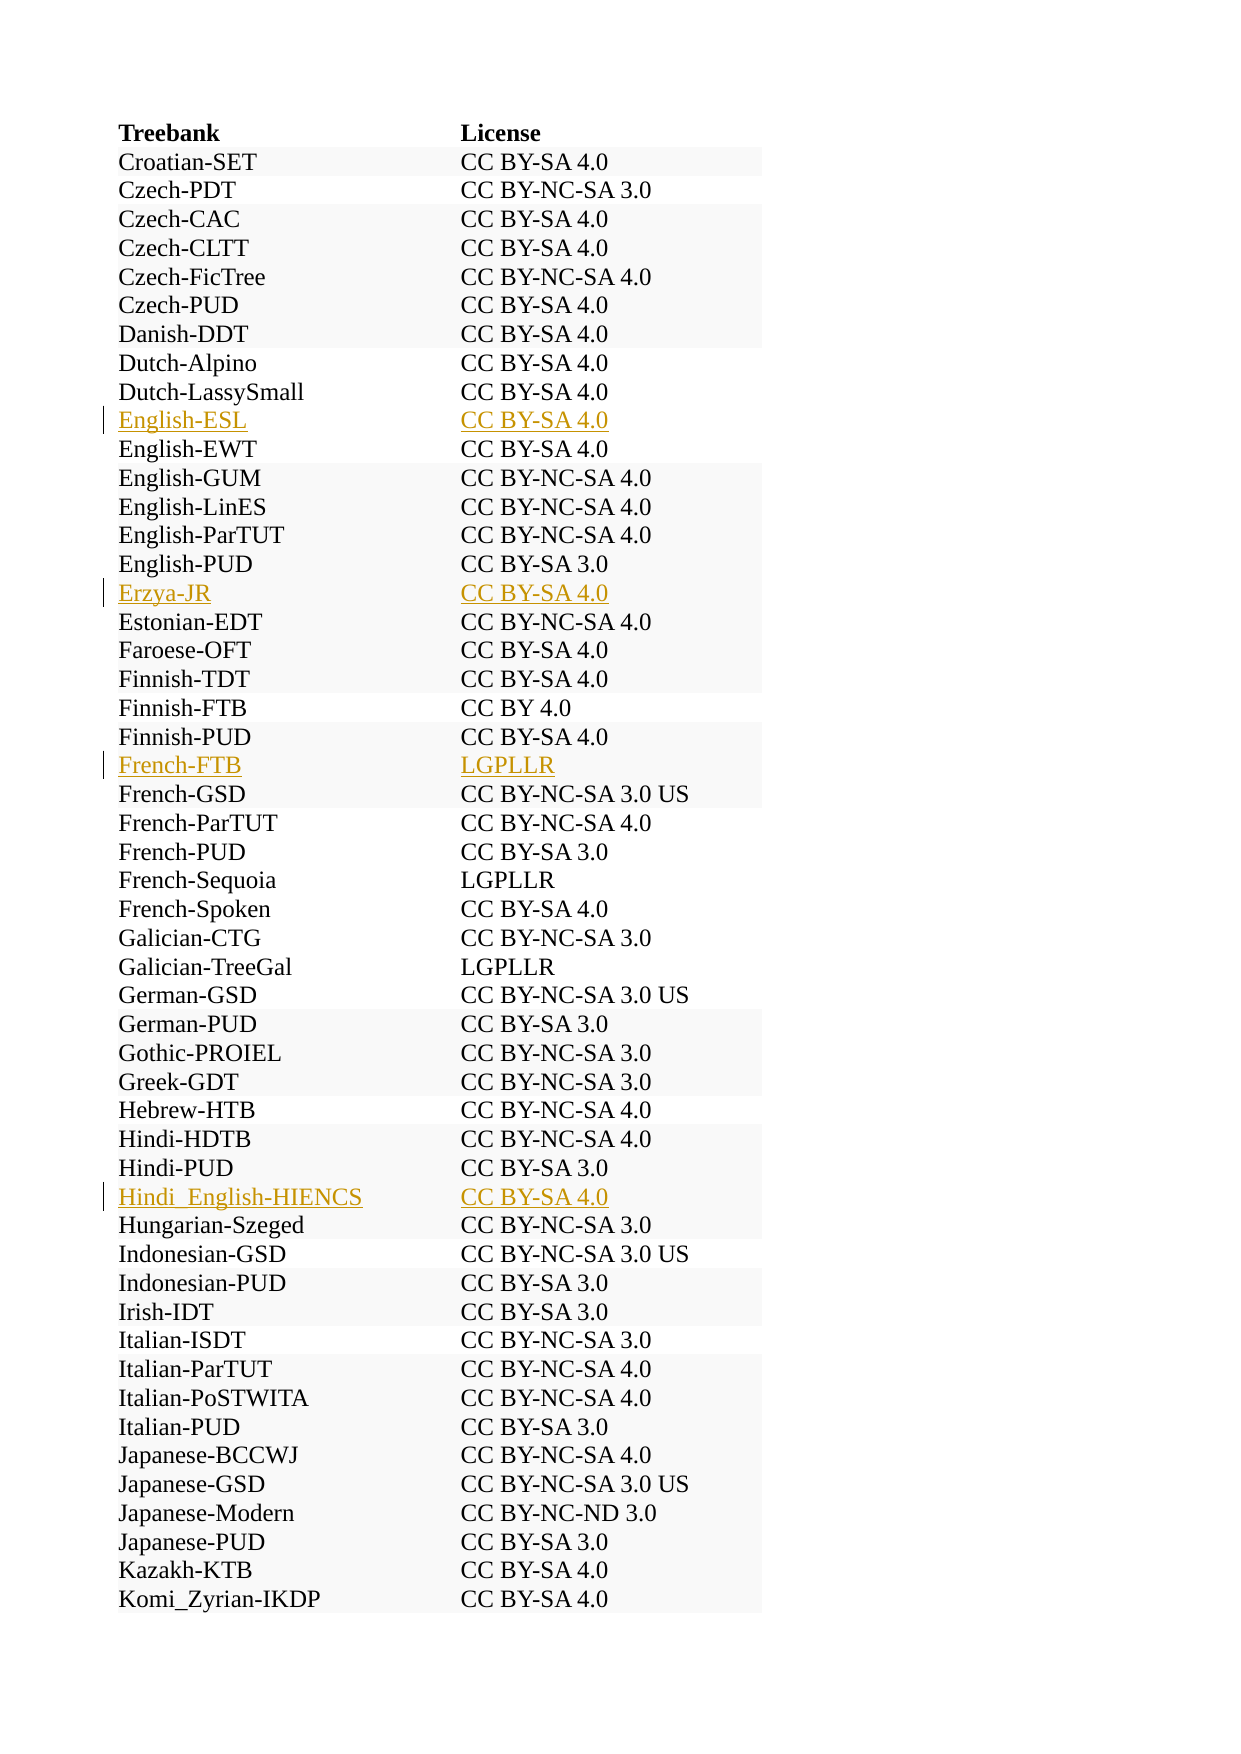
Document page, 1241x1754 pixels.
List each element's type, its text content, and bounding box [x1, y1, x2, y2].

table_cell CC BY-NC-SA 4.0 [460, 521, 762, 549]
table_cell Italian-PoSTWITA [118, 1383, 460, 1412]
table_cell Czech-FicTree [118, 262, 460, 291]
table_cell CC BY-NC-SA 4.0 [460, 1096, 762, 1124]
table_cell Hindi-PUD [118, 1153, 460, 1182]
table_cell Dutch-Alpino [118, 348, 460, 377]
table_cell CC BY-NC-SA 4.0 [460, 1124, 762, 1153]
table_cell CC BY-SA 4.0 [460, 1182, 762, 1211]
table_cell Indonesian-PUD [118, 1268, 460, 1297]
table_cell Japanese-BCCWJ [118, 1441, 460, 1469]
table_cell CC BY-NC-SA 3.0 [460, 1038, 762, 1067]
table_cell CC BY-SA 3.0 [460, 1412, 762, 1441]
table_cell CC BY-SA 4.0 [460, 578, 762, 607]
table_cell French-FTB [118, 751, 460, 779]
table_cell CC BY-NC-SA 3.0 [460, 923, 762, 952]
table_cell Japanese-GSD [118, 1469, 460, 1498]
table_cell Czech-PUD [118, 291, 460, 319]
table_cell Estonian-EDT [118, 607, 460, 636]
table_cell CC BY-NC-SA 3.0 [460, 1067, 762, 1096]
table_cell CC BY-NC-SA 3.0 [460, 1326, 762, 1354]
table_cell CC BY-NC-SA 3.0 US [460, 779, 762, 808]
table_cell CC BY-NC-SA 3.0 US [460, 1469, 762, 1498]
table_cell Finnish-TDT [118, 664, 460, 693]
table_header License [460, 118, 762, 147]
table_cell CC BY-NC-SA 4.0 [460, 1441, 762, 1469]
table_cell English-ParTUT [118, 521, 460, 549]
table_cell Hungarian-Szeged [118, 1211, 460, 1239]
table_cell CC BY-NC-SA 4.0 [460, 492, 762, 521]
table_cell Greek-GDT [118, 1067, 460, 1096]
table_cell CC BY-SA 3.0 [460, 1268, 762, 1297]
table_cell CC BY-SA 3.0 [460, 1527, 762, 1556]
table_cell Finnish-FTB [118, 693, 460, 722]
table_cell Komi_Zyrian-IKDP [118, 1584, 460, 1613]
table_cell French-Spoken [118, 894, 460, 923]
table_cell CC BY-SA 4.0 [460, 147, 762, 176]
table_cell Hindi_English-HIENCS [118, 1182, 460, 1211]
table_cell CC BY-NC-SA 4.0 [460, 1383, 762, 1412]
table_cell Italian-PUD [118, 1412, 460, 1441]
table_cell CC BY-SA 3.0 [460, 837, 762, 866]
table_cell CC BY-SA 4.0 [460, 233, 762, 262]
table_cell Danish-DDT [118, 319, 460, 348]
table_cell LGPLLR [460, 952, 762, 981]
table_cell CC BY-SA 3.0 [460, 549, 762, 578]
table_cell CC BY-SA 4.0 [460, 722, 762, 751]
table_cell CC BY-SA 4.0 [460, 291, 762, 319]
table_cell CC BY-NC-SA 3.0 US [460, 981, 762, 1009]
table_cell CC BY-SA 4.0 [460, 406, 762, 434]
table_cell CC BY-SA 4.0 [460, 434, 762, 463]
table_cell CC BY-SA 4.0 [460, 894, 762, 923]
table_cell Erzya-JR [118, 578, 460, 607]
table_cell English-PUD [118, 549, 460, 578]
table_cell German-GSD [118, 981, 460, 1009]
table_cell LGPLLR [460, 751, 762, 779]
table_cell French-Sequoia [118, 866, 460, 894]
table_cell Croatian-SET [118, 147, 460, 176]
table_cell CC BY-SA 4.0 [460, 204, 762, 233]
table_cell CC BY 4.0 [460, 693, 762, 722]
table_cell English-ESL [118, 406, 460, 434]
table_cell CC BY-NC-SA 4.0 [460, 607, 762, 636]
table_cell Faroese-OFT [118, 636, 460, 664]
table_cell CC BY-SA 4.0 [460, 377, 762, 406]
table_cell CC BY-NC-SA 3.0 [460, 1211, 762, 1239]
table_cell Hindi-HDTB [118, 1124, 460, 1153]
table_cell CC BY-SA 3.0 [460, 1153, 762, 1182]
table_cell CC BY-SA 4.0 [460, 664, 762, 693]
table_cell CC BY-NC-SA 4.0 [460, 463, 762, 492]
table_cell English-EWT [118, 434, 460, 463]
table_cell German-PUD [118, 1009, 460, 1038]
table_cell Italian-ISDT [118, 1326, 460, 1354]
table_cell Czech-CAC [118, 204, 460, 233]
table_cell English-GUM [118, 463, 460, 492]
table_cell French-PUD [118, 837, 460, 866]
table_cell Italian-ParTUT [118, 1354, 460, 1383]
table_cell CC BY-SA 4.0 [460, 348, 762, 377]
table_cell CC BY-SA 4.0 [460, 319, 762, 348]
table_cell Kazakh-KTB [118, 1556, 460, 1584]
table_cell French-GSD [118, 779, 460, 808]
table_cell Irish-IDT [118, 1297, 460, 1326]
table_cell CC BY-NC-SA 4.0 [460, 808, 762, 837]
table_cell Gothic-PROIEL [118, 1038, 460, 1067]
table_cell Dutch-LassySmall [118, 377, 460, 406]
table_cell CC BY-NC-SA 3.0 [460, 176, 762, 204]
table_cell CC BY-NC-SA 3.0 US [460, 1239, 762, 1268]
table_cell French-ParTUT [118, 808, 460, 837]
table_cell CC BY-SA 4.0 [460, 1556, 762, 1584]
table_cell CC BY-SA 3.0 [460, 1009, 762, 1038]
table_cell Galician-CTG [118, 923, 460, 952]
table_header Treebank [118, 118, 460, 147]
table_cell CC BY-NC-ND 3.0 [460, 1498, 762, 1527]
table_cell CC BY-SA 3.0 [460, 1297, 762, 1326]
table_cell Czech-CLTT [118, 233, 460, 262]
table_cell CC BY-NC-SA 4.0 [460, 262, 762, 291]
table_cell Indonesian-GSD [118, 1239, 460, 1268]
table_cell Czech-PDT [118, 176, 460, 204]
table_cell Galician-TreeGal [118, 952, 460, 981]
table_cell LGPLLR [460, 866, 762, 894]
table_cell English-LinES [118, 492, 460, 521]
table_cell Japanese-PUD [118, 1527, 460, 1556]
table_cell CC BY-SA 4.0 [460, 636, 762, 664]
table_cell Finnish-PUD [118, 722, 460, 751]
table_cell Hebrew-HTB [118, 1096, 460, 1124]
table_cell CC BY-SA 4.0 [460, 1584, 762, 1613]
table_cell Japanese-Modern [118, 1498, 460, 1527]
table_cell CC BY-NC-SA 4.0 [460, 1354, 762, 1383]
